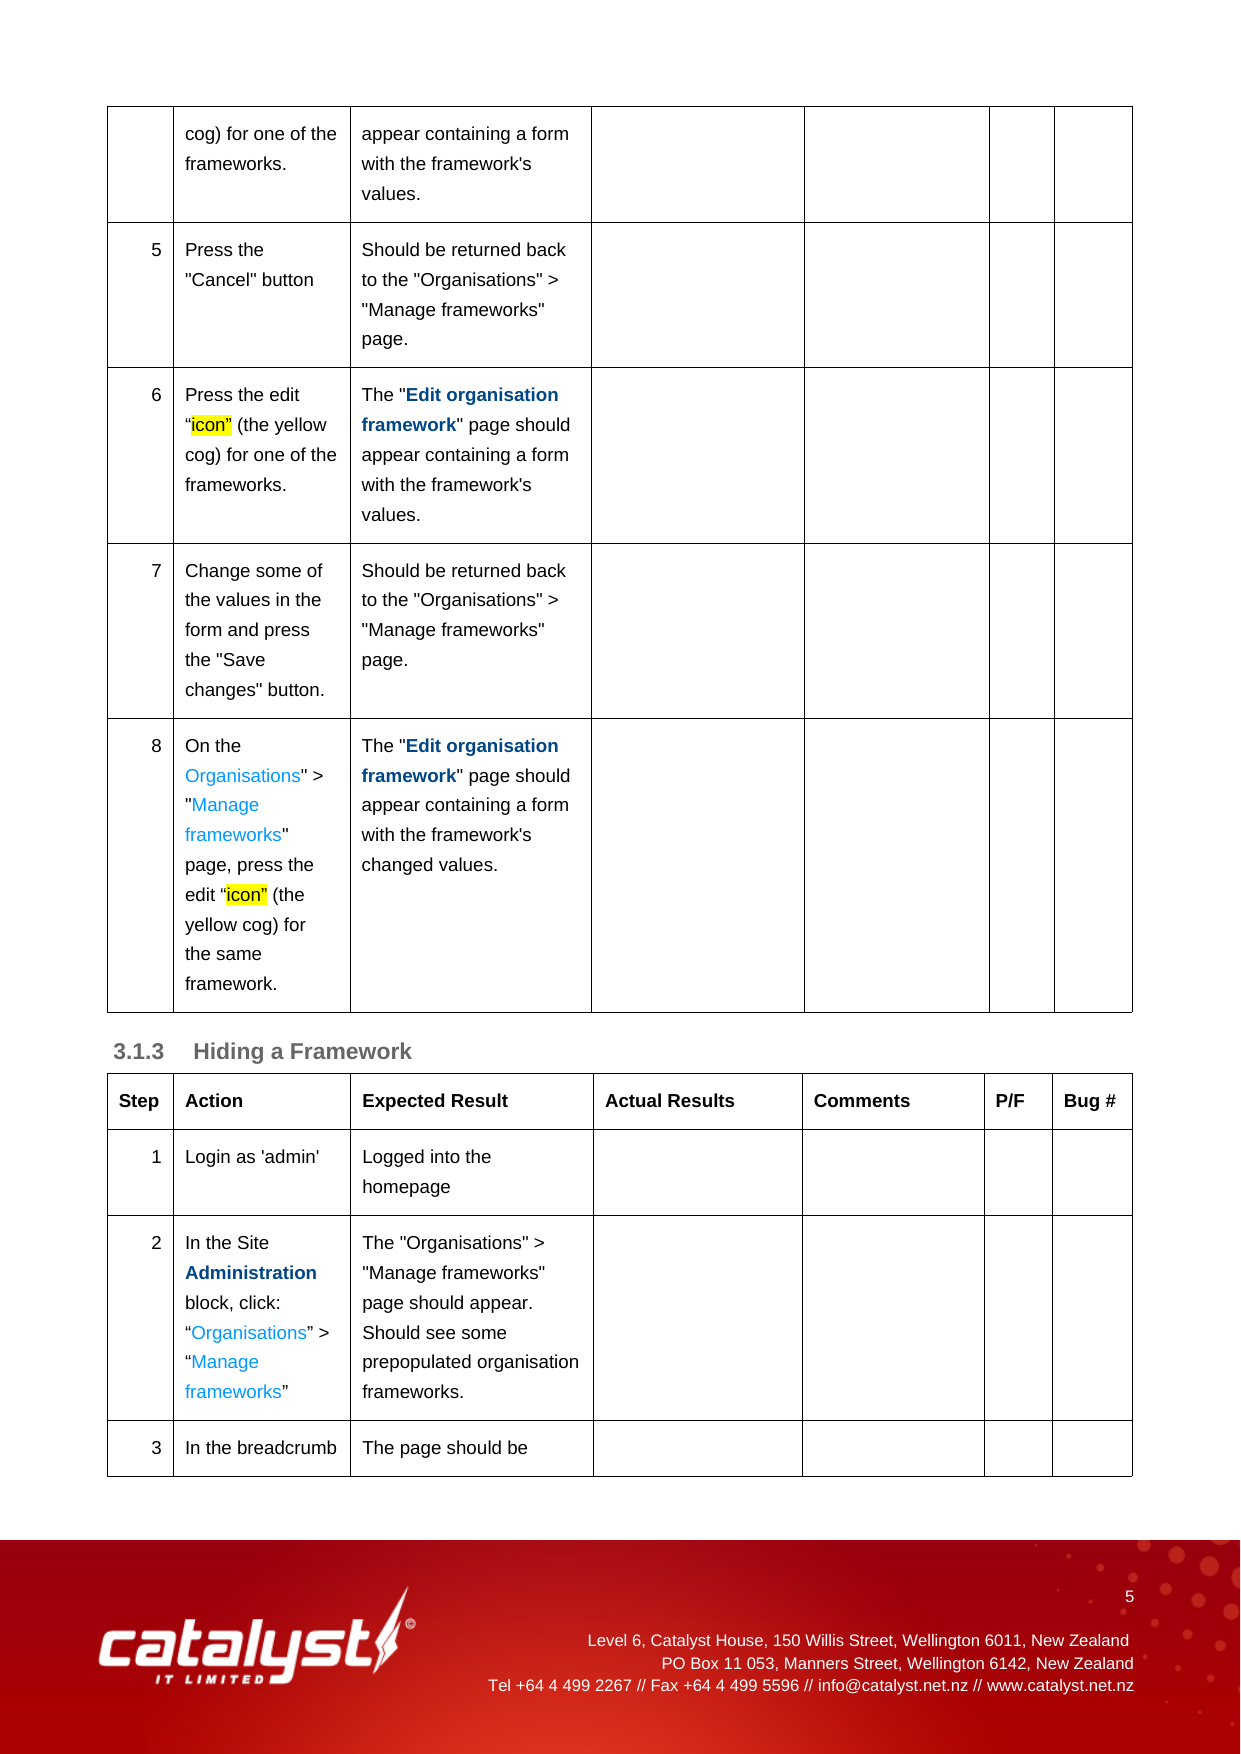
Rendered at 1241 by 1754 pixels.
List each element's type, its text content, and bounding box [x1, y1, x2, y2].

table_cell The "Edit organisation framework" page should appear containing a form with the framework's values. [351, 368, 591, 542]
table_cell [990, 368, 1054, 542]
table_cell [592, 719, 804, 1012]
table_header P/F [985, 1074, 1052, 1129]
table_cell [985, 1421, 1052, 1476]
table_cell [803, 1216, 984, 1420]
table_cell Change some of the values in the form and press the "Save changes" button. [174, 544, 350, 718]
table_cell Logged into the homepage [351, 1130, 593, 1215]
table_cell [592, 107, 804, 222]
table_cell The "Organisations" > "Manage frameworks" page should appear. Should see some prepopulated organisation frameworks. [351, 1216, 593, 1420]
table_cell Login as 'admin' [174, 1130, 350, 1215]
table_cell [990, 107, 1054, 222]
table_header Action [174, 1074, 350, 1129]
table_header Comments [803, 1074, 984, 1129]
table_cell [1055, 719, 1132, 1012]
table_cell [594, 1421, 802, 1476]
table_header Bug # [1053, 1074, 1132, 1129]
table_cell [1055, 368, 1132, 542]
table_cell On the Organisations" > "Manage frameworks" page, press the edit “icon” (the yellow cog) for the same framework. [174, 719, 350, 1012]
table_cell [990, 544, 1054, 718]
table_cell [985, 1216, 1052, 1420]
table_cell [1053, 1421, 1132, 1476]
picture [0, 1540, 1241, 1754]
table_cell [1053, 1216, 1132, 1420]
table_cell [990, 223, 1054, 367]
table_cell 6 [108, 368, 173, 542]
table_cell [805, 544, 989, 718]
table_cell [985, 1130, 1052, 1215]
table_header Step [108, 1074, 173, 1129]
table_cell 2 [108, 1216, 173, 1420]
table_cell [805, 107, 989, 222]
table_cell [108, 107, 173, 222]
subtitle Hiding a Framework [107, 1039, 1103, 1064]
table_cell 8 [108, 719, 173, 1012]
table_cell [1053, 1130, 1132, 1215]
table_cell 1 [108, 1130, 173, 1215]
table_cell Should be returned back to the "Organisations" > "Manage frameworks" page. [351, 544, 591, 718]
table_cell [594, 1216, 802, 1420]
table_cell 5 [108, 223, 173, 367]
table_cell In the Site Administration block, click: “Organisations” > “Manage frameworks” [174, 1216, 350, 1420]
table_cell [805, 223, 989, 367]
table_cell [592, 544, 804, 718]
table_cell [990, 719, 1054, 1012]
table_cell [592, 223, 804, 367]
table_header Actual Results [594, 1074, 802, 1129]
table_cell The page should be [351, 1421, 593, 1476]
table_cell [1055, 544, 1132, 718]
table_cell cog) for one of the frameworks. [174, 107, 350, 222]
table_cell 3 [108, 1421, 173, 1476]
table_cell Press the edit “icon” (the yellow cog) for one of the frameworks. [174, 368, 350, 542]
table_cell [592, 368, 804, 542]
table_cell The "Edit organisation framework" page should appear containing a form with the framework's changed values. [351, 719, 591, 1012]
table_cell In the breadcrumb [174, 1421, 350, 1476]
table_cell [594, 1130, 802, 1215]
table_cell [805, 719, 989, 1012]
table_cell 7 [108, 544, 173, 718]
table_cell [803, 1421, 984, 1476]
table_cell [1055, 223, 1132, 367]
table_cell appear containing a form with the framework's values. [351, 107, 591, 222]
table_cell Press the "Cancel" button [174, 223, 350, 367]
table_cell [805, 368, 989, 542]
table_cell Should be returned back to the "Organisations" > "Manage frameworks" page. [351, 223, 591, 367]
table_cell [1055, 107, 1132, 222]
table_cell [803, 1130, 984, 1215]
table_header Expected Result [351, 1074, 593, 1129]
